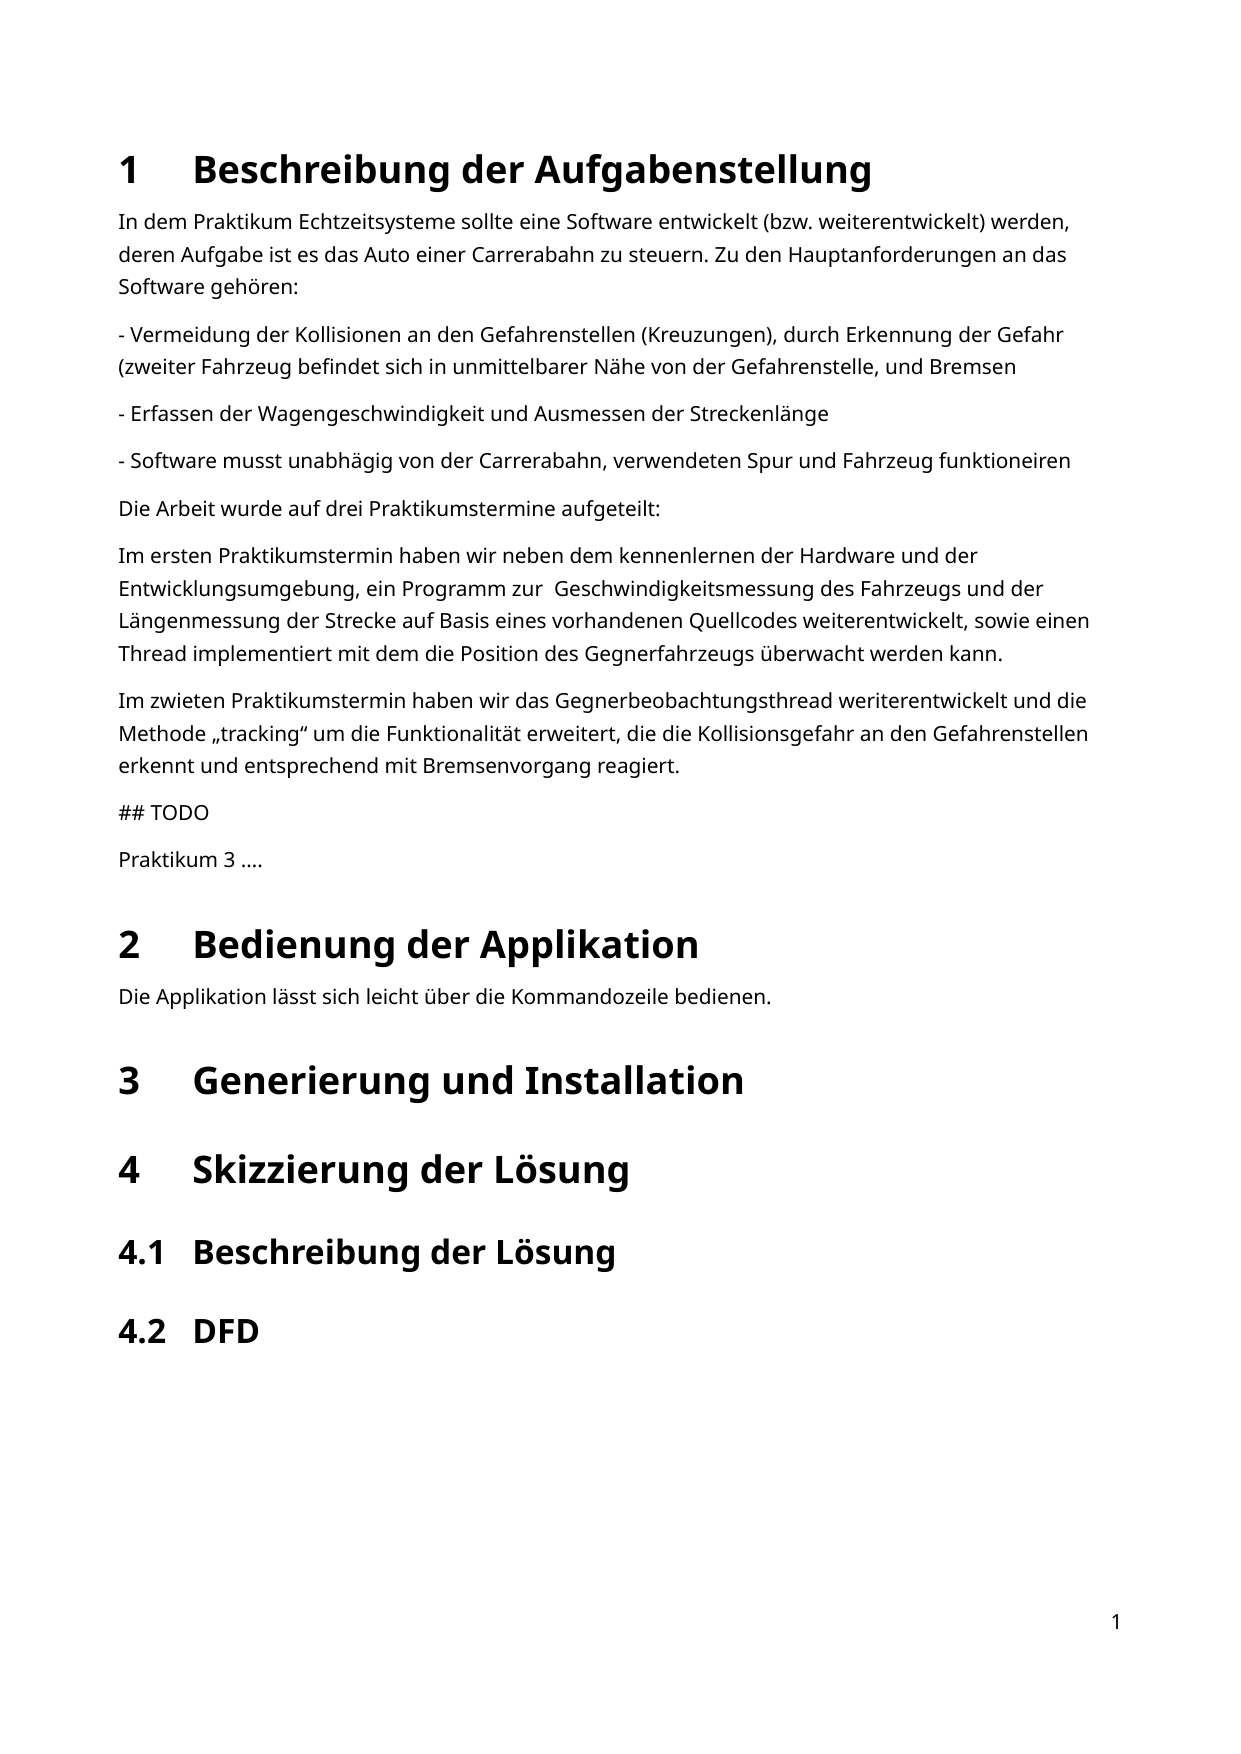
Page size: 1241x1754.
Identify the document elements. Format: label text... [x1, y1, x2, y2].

text Im zwieten Praktikumstermin haben wir das Gegnerbeobachtungsthread weriterentwickelt und die Methode „tracking“ um die Funktionalität erweitert, die die Kollisionsgefahr an den Gefahrenstellen erkennt und entsprechend mit Bremsenvorgang reagiert. [118, 686, 1122, 780]
text - Software musst unabhägig von der Carrerabahn, verwendeten Spur und Fahrzeug funktioneiren [118, 447, 1122, 475]
text Die Applikation lässt sich leicht über die Kommandozeile bedienen. [118, 982, 1122, 1010]
text ## TODO [118, 798, 1122, 827]
text - Erfassen der Wagengeschwindigkeit und Ausmessen der Streckenlänge [118, 399, 1122, 428]
subtitle Beschreibung der Aufgabenstellung [118, 143, 1122, 195]
subtitle Beschreibung der Lösung [118, 1228, 1122, 1274]
subtitle Generierung und Installation [118, 1054, 1122, 1106]
subtitle Skizzierung der Lösung [118, 1143, 1122, 1195]
subtitle Bedienung der Applikation [118, 918, 1122, 969]
text In dem Praktikum Echtzeitsysteme sollte eine Software entwickelt (bzw. weiterentwickelt) werden, deren Aufgabe ist es das Auto einer Carrerabahn zu steuern. Zu den Hauptanforderungen an das Software gehören: [118, 207, 1122, 301]
text Die Arbeit wurde auf drei Praktikumstermine aufgeteilt: [118, 494, 1122, 522]
subtitle DFD [118, 1307, 1122, 1353]
text Im ersten Praktikumstermin haben wir neben dem kennenlernen der Hardware und der Entwicklungsumgebung, ein Programm zur Geschwindigkeitsmessung des Fahrzeugs und der Längenmessung der Strecke auf Basis eines vorhandenen Quellcodes weiterentwickelt, sowie einen Thread implementiert mit dem die Position des Gegnerfahrzeugs überwacht werden kann. [118, 541, 1122, 667]
text Praktikum 3 …. [118, 846, 1122, 874]
text - Vermeidung der Kollisionen an den Gefahrenstellen (Kreuzungen), durch Erkennung der Gefahr (zweiter Fahrzeug befindet sich in unmittelbarer Nähe von der Gefahrenstelle, und Bremsen [118, 320, 1122, 381]
